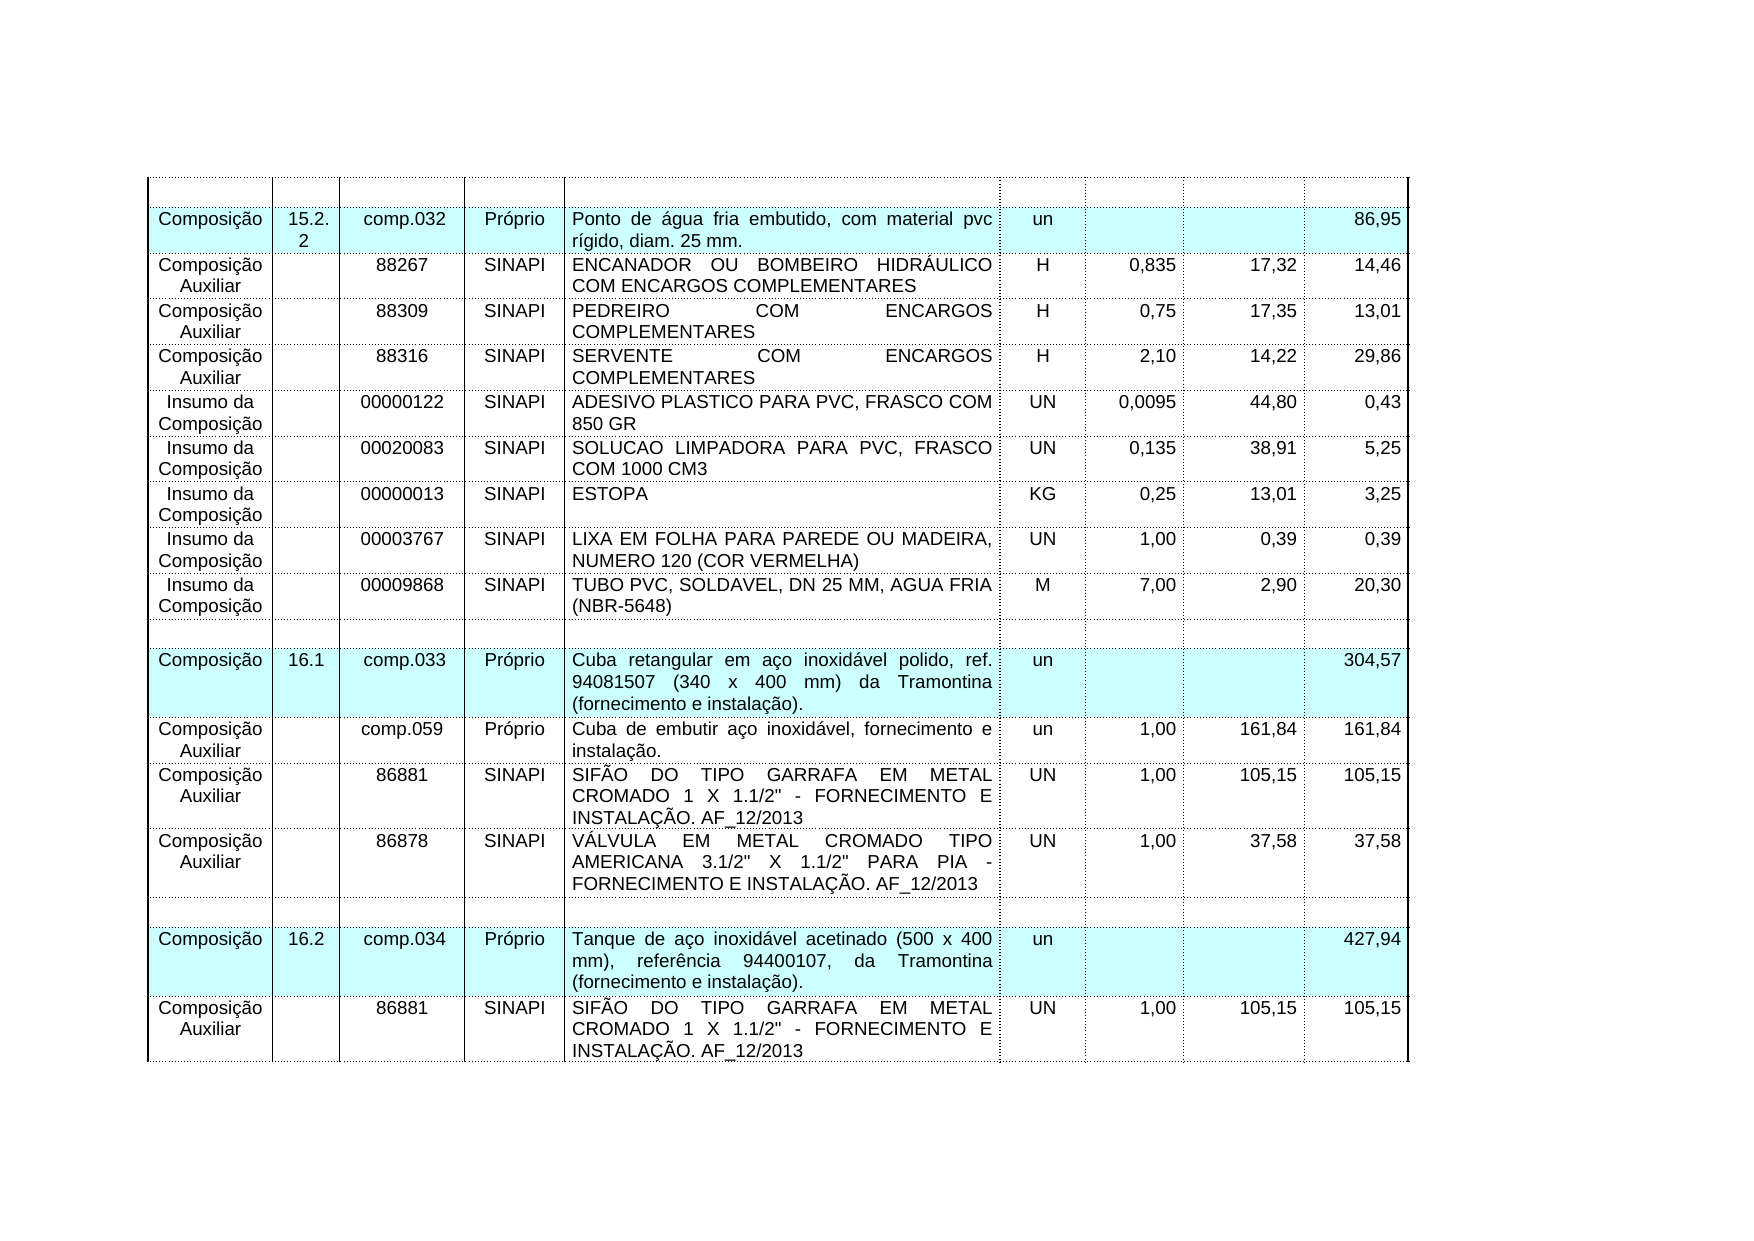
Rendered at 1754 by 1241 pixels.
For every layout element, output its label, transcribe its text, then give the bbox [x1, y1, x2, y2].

table_cell Composição Auxiliar [149, 344, 272, 390]
table_cell Composição [149, 648, 272, 717]
table_cell Insumo da Composição [149, 481, 272, 527]
table_cell [149, 177, 272, 207]
table_cell [1085, 897, 1183, 927]
table_cell [1304, 619, 1407, 648]
table_cell Composição [149, 207, 272, 253]
table_cell 14,22 [1183, 344, 1304, 390]
table_cell SINAPI [465, 996, 564, 1061]
table_cell 3,25 [1304, 481, 1407, 527]
table_cell 105,15 [1183, 996, 1304, 1061]
table_cell ENCANADOR OU BOMBEIRO HIDRÁULICO COM ENCARGOS COMPLEMENTARES [565, 253, 1000, 298]
table_cell 1,00 [1085, 996, 1183, 1061]
table_cell [273, 390, 339, 436]
table_cell [273, 177, 339, 207]
table_cell 15.2.2 [273, 207, 339, 253]
table_cell [1085, 619, 1183, 648]
table_cell 0,835 [1085, 253, 1183, 298]
table_cell 00003767 [340, 527, 464, 573]
table_cell KG [1000, 481, 1085, 527]
table_cell Composição Auxiliar [149, 828, 272, 897]
table_cell 2,90 [1183, 573, 1304, 618]
table_cell 13,01 [1304, 298, 1407, 344]
table_cell 1,00 [1085, 717, 1183, 763]
table_cell Tanque de aço inoxidável acetinado (500 x 400 mm), referência 94400107, da Tramontina (fornecimento e instalação). [565, 927, 1000, 996]
table_cell 00000013 [340, 481, 464, 527]
table_cell [1183, 927, 1304, 996]
table_cell 161,84 [1183, 717, 1304, 763]
table_cell UN [1000, 527, 1085, 573]
table_cell [273, 996, 339, 1061]
table_cell comp.059 [340, 717, 464, 763]
table_cell UN [1000, 828, 1085, 897]
table_cell TUBO PVC, SOLDAVEL, DN 25 MM, AGUA FRIA (NBR-5648) [565, 573, 1000, 618]
table_cell [465, 177, 564, 207]
table_cell [1183, 207, 1304, 253]
table_cell 20,30 [1304, 573, 1407, 618]
table_cell 1,00 [1085, 527, 1183, 573]
table_cell [1304, 897, 1407, 927]
table_cell UN [1000, 763, 1085, 828]
table_cell 37,58 [1304, 828, 1407, 897]
table_cell 5,25 [1304, 436, 1407, 481]
table_cell 0,39 [1183, 527, 1304, 573]
table_cell [1183, 897, 1304, 927]
table_cell [273, 344, 339, 390]
table_cell 0,135 [1085, 436, 1183, 481]
table_cell Próprio [465, 717, 564, 763]
table_cell SIFÃO DO TIPO GARRAFA EM METAL CROMADO 1 X 1.1/2" - FORNECIMENTO E INSTALAÇÃO. AF_12/2013 [565, 996, 1000, 1061]
table_cell 86881 [340, 763, 464, 828]
table_cell Composição Auxiliar [149, 253, 272, 298]
table_cell comp.034 [340, 927, 464, 996]
table_cell [273, 897, 339, 927]
table_cell 105,15 [1304, 763, 1407, 828]
table_cell Próprio [465, 927, 564, 996]
table_cell SINAPI [465, 828, 564, 897]
table_cell LIXA EM FOLHA PARA PAREDE OU MADEIRA, NUMERO 120 (COR VERMELHA) [565, 527, 1000, 573]
table_cell H [1000, 253, 1085, 298]
table_cell SINAPI [465, 344, 564, 390]
table_cell 13,01 [1183, 481, 1304, 527]
table_cell H [1000, 298, 1085, 344]
table_cell un [1000, 717, 1085, 763]
table_cell 105,15 [1183, 763, 1304, 828]
table_cell un [1000, 927, 1085, 996]
table_cell SIFÃO DO TIPO GARRAFA EM METAL CROMADO 1 X 1.1/2" - FORNECIMENTO E INSTALAÇÃO. AF_12/2013 [565, 763, 1000, 828]
table_cell M [1000, 573, 1085, 618]
table_cell 00020083 [340, 436, 464, 481]
table_cell SINAPI [465, 298, 564, 344]
table_cell 0,25 [1085, 481, 1183, 527]
table_cell 38,91 [1183, 436, 1304, 481]
table_cell 1,00 [1085, 828, 1183, 897]
table_cell [273, 573, 339, 618]
table_cell Insumo da Composição [149, 573, 272, 618]
table_cell Insumo da Composição [149, 527, 272, 573]
table_cell Composição Auxiliar [149, 996, 272, 1061]
table_cell 161,84 [1304, 717, 1407, 763]
table_cell [1183, 619, 1304, 648]
table_cell 86878 [340, 828, 464, 897]
table_cell [1183, 177, 1304, 207]
table_cell 427,94 [1304, 927, 1407, 996]
table_cell ADESIVO PLASTICO PARA PVC, FRASCO COM 850 GR [565, 390, 1000, 436]
table_cell Composição [149, 927, 272, 996]
table_cell 0,0095 [1085, 390, 1183, 436]
table_cell Ponto de água fria embutido, com material pvc rígido, diam. 25 mm. [565, 207, 1000, 253]
table_cell [1085, 648, 1183, 717]
table_cell 1,00 [1085, 763, 1183, 828]
table_cell 14,46 [1304, 253, 1407, 298]
table_cell H [1000, 344, 1085, 390]
table_cell un [1000, 648, 1085, 717]
table_cell 37,58 [1183, 828, 1304, 897]
table_cell SOLUCAO LIMPADORA PARA PVC, FRASCO COM 1000 CM3 [565, 436, 1000, 481]
table_cell comp.032 [340, 207, 464, 253]
table_cell SERVENTE COM ENCARGOS COMPLEMENTARES [565, 344, 1000, 390]
table_cell PEDREIRO COM ENCARGOS COMPLEMENTARES [565, 298, 1000, 344]
table_cell [340, 177, 464, 207]
table_cell [273, 253, 339, 298]
table_cell 00000122 [340, 390, 464, 436]
table_cell [565, 177, 1000, 207]
table_cell [273, 298, 339, 344]
table_cell [1000, 897, 1085, 927]
table_cell 304,57 [1304, 648, 1407, 717]
table_cell [1085, 927, 1183, 996]
table_cell 17,32 [1183, 253, 1304, 298]
table_cell SINAPI [465, 527, 564, 573]
table_cell 88267 [340, 253, 464, 298]
table_cell Insumo da Composição [149, 436, 272, 481]
table_cell Composição Auxiliar [149, 298, 272, 344]
table_cell [273, 717, 339, 763]
table_cell 105,15 [1304, 996, 1407, 1061]
table_cell UN [1000, 390, 1085, 436]
table_cell 00009868 [340, 573, 464, 618]
table_cell [273, 619, 339, 648]
table_cell 88316 [340, 344, 464, 390]
table_cell [465, 619, 564, 648]
table_cell [565, 619, 1000, 648]
table_cell SINAPI [465, 763, 564, 828]
table_cell 16.2 [273, 927, 339, 996]
table_cell comp.033 [340, 648, 464, 717]
table_cell [273, 481, 339, 527]
table_cell UN [1000, 436, 1085, 481]
table_cell VÁLVULA EM METAL CROMADO TIPO AMERICANA 3.1/2" X 1.1/2" PARA PIA - FORNECIMENTO E INSTALAÇÃO. AF_12/2013 [565, 828, 1000, 897]
table_cell [340, 897, 464, 927]
table_cell [149, 619, 272, 648]
table_cell SINAPI [465, 573, 564, 618]
table_cell [273, 527, 339, 573]
table_cell [340, 619, 464, 648]
table_cell 88309 [340, 298, 464, 344]
table_cell 86,95 [1304, 207, 1407, 253]
table_cell Próprio [465, 648, 564, 717]
table_cell 2,10 [1085, 344, 1183, 390]
table_cell 17,35 [1183, 298, 1304, 344]
table_cell SINAPI [465, 253, 564, 298]
table_cell [273, 828, 339, 897]
table_cell SINAPI [465, 436, 564, 481]
table_cell [1085, 207, 1183, 253]
table_cell [1183, 648, 1304, 717]
table_cell Composição Auxiliar [149, 717, 272, 763]
table_cell [465, 897, 564, 927]
table_cell Insumo da Composição [149, 390, 272, 436]
table_cell Cuba de embutir aço inoxidável, fornecimento e instalação. [565, 717, 1000, 763]
table_cell 0,75 [1085, 298, 1183, 344]
table_cell [1000, 619, 1085, 648]
table_cell [149, 897, 272, 927]
table_cell [565, 897, 1000, 927]
table_cell SINAPI [465, 390, 564, 436]
table_cell 86881 [340, 996, 464, 1061]
table_cell 0,43 [1304, 390, 1407, 436]
table_cell 7,00 [1085, 573, 1183, 618]
table_cell [1085, 177, 1183, 207]
table_cell 44,80 [1183, 390, 1304, 436]
table_cell 16.1 [273, 648, 339, 717]
table_cell un [1000, 207, 1085, 253]
table_cell [1000, 177, 1085, 207]
table_cell UN [1000, 996, 1085, 1061]
table_cell [273, 763, 339, 828]
table_cell Cuba retangular em aço inoxidável polido, ref. 94081507 (340 x 400 mm) da Tramontina (fornecimento e instalação). [565, 648, 1000, 717]
table_cell Próprio [465, 207, 564, 253]
table_cell Composição Auxiliar [149, 763, 272, 828]
table_cell [1304, 177, 1407, 207]
table_cell 0,39 [1304, 527, 1407, 573]
table_cell SINAPI [465, 481, 564, 527]
table_cell ESTOPA [565, 481, 1000, 527]
table_cell [273, 436, 339, 481]
table_cell 29,86 [1304, 344, 1407, 390]
